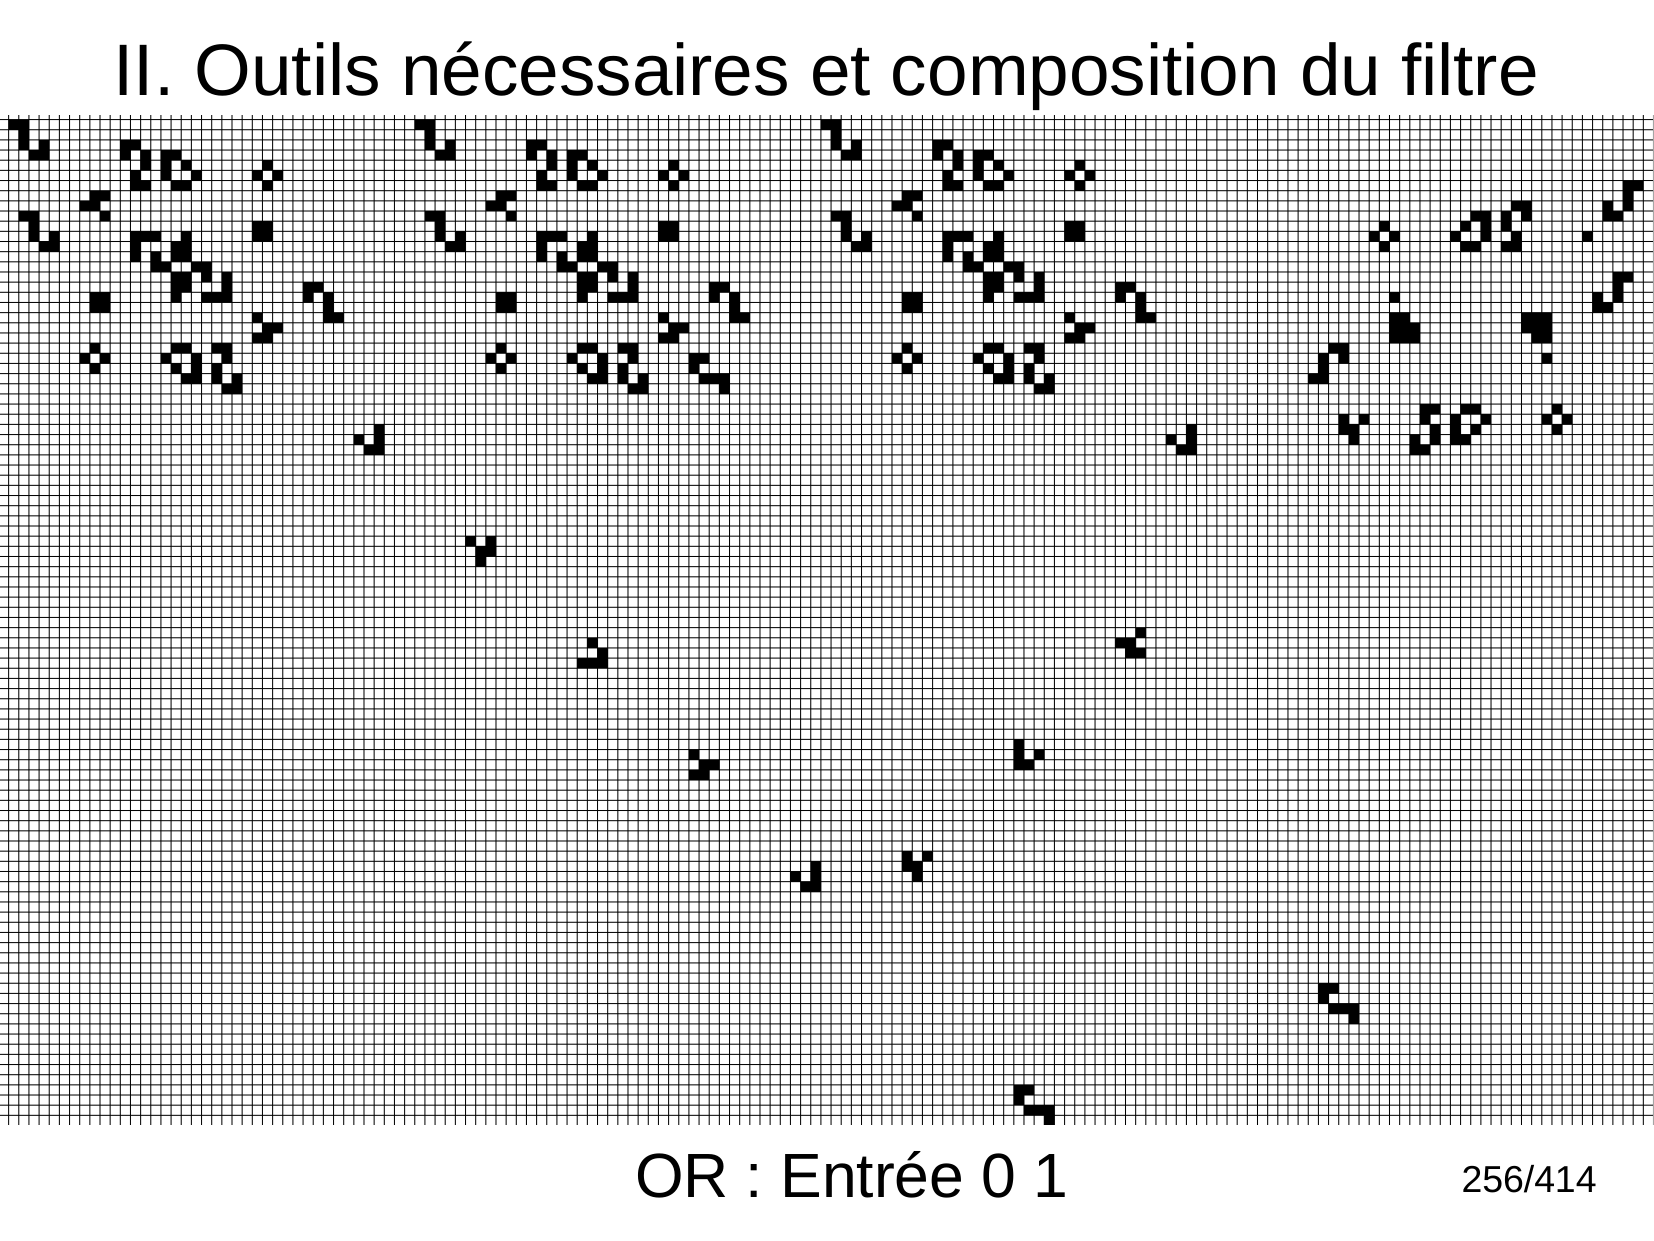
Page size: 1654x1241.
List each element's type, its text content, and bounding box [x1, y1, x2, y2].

picture [0, 115, 1654, 1125]
text_box <number>/414 [1446, 1151, 1654, 1209]
title II. Outils nécessaires et composition du filtre [82, 0, 1571, 174]
text_box OR : Entrée 0 1 [620, 1133, 1084, 1219]
